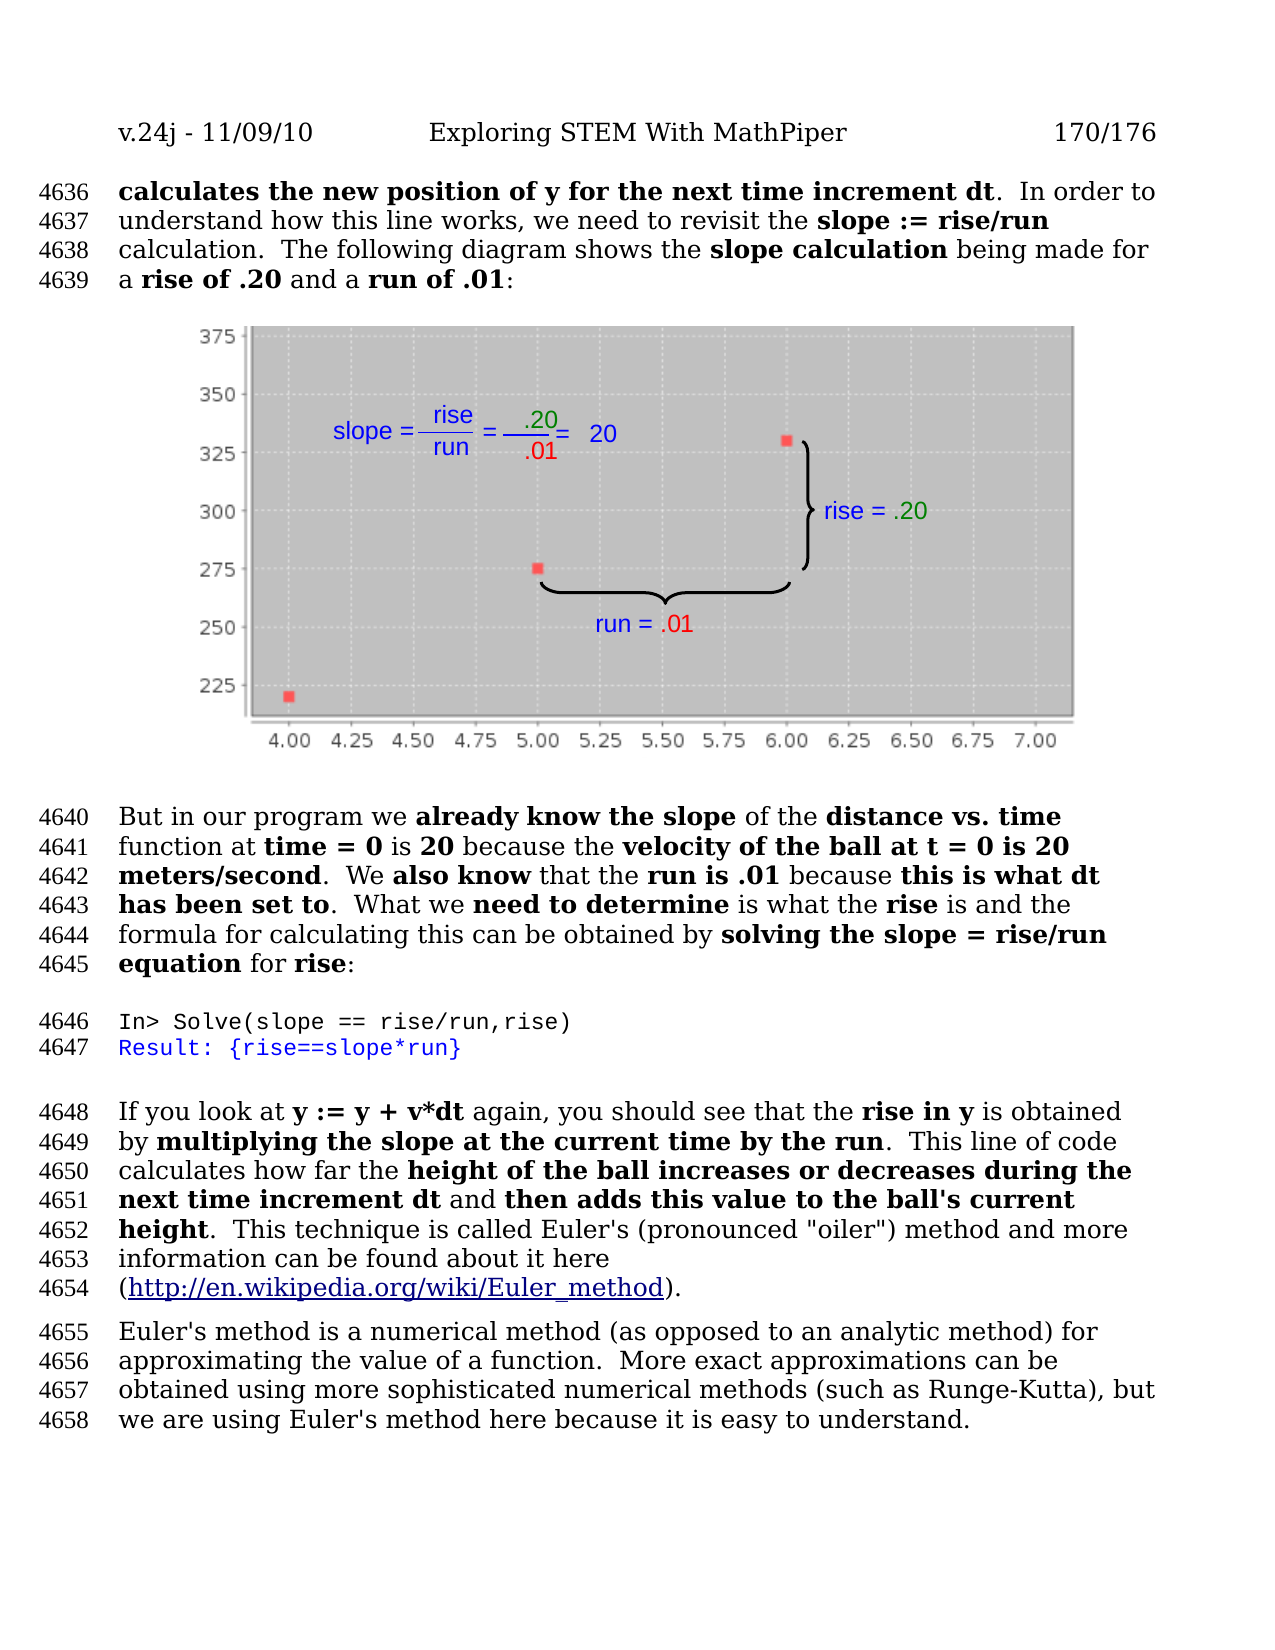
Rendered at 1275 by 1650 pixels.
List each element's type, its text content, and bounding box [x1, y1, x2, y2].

text In> Solve(slope == rise/run,rise) [118, 1010, 1157, 1036]
text Result: {rise==slope*run} [118, 1036, 1157, 1062]
text But in our program we already know the slope of the distance vs. time function at time = 0 is 20 because the velocity of the ball at t = 0 is 20 meters/second. We also know that the run is .01 because this is what dt has been set to. What we need to determine is what the rise is and the formula for calculating this can be obtained by solving the slope = rise/run equation for rise: [118, 802, 1157, 978]
text Euler's method is a numerical method (as opposed to an analytic method) for approximating the value of a function. More exact approximations can be obtained using more sophisticated numerical methods (such as Runge-Kutta), but we are using Euler's method here because it is easy to understand. [118, 1317, 1157, 1434]
text calculates the new position of y for the next time increment dt. In order to understand how this line works, we need to revisit the slope := rise/run calculation. The following diagram shows the slope calculation being made for a rise of .20 and a run of .01: [118, 177, 1157, 294]
text If you look at y := y + v*dt again, you should see that the rise in y is obtained by multiplying the slope at the current time by the run. This line of code calculates how far the height of the ball increases or decreases during the next time increment dt and then adds this value to the ball's current height. This technique is called Euler's (pronounced "oiler") method and more information can be found about it here (http://en.wikipedia.org/wiki/Euler_method). [118, 1097, 1157, 1302]
